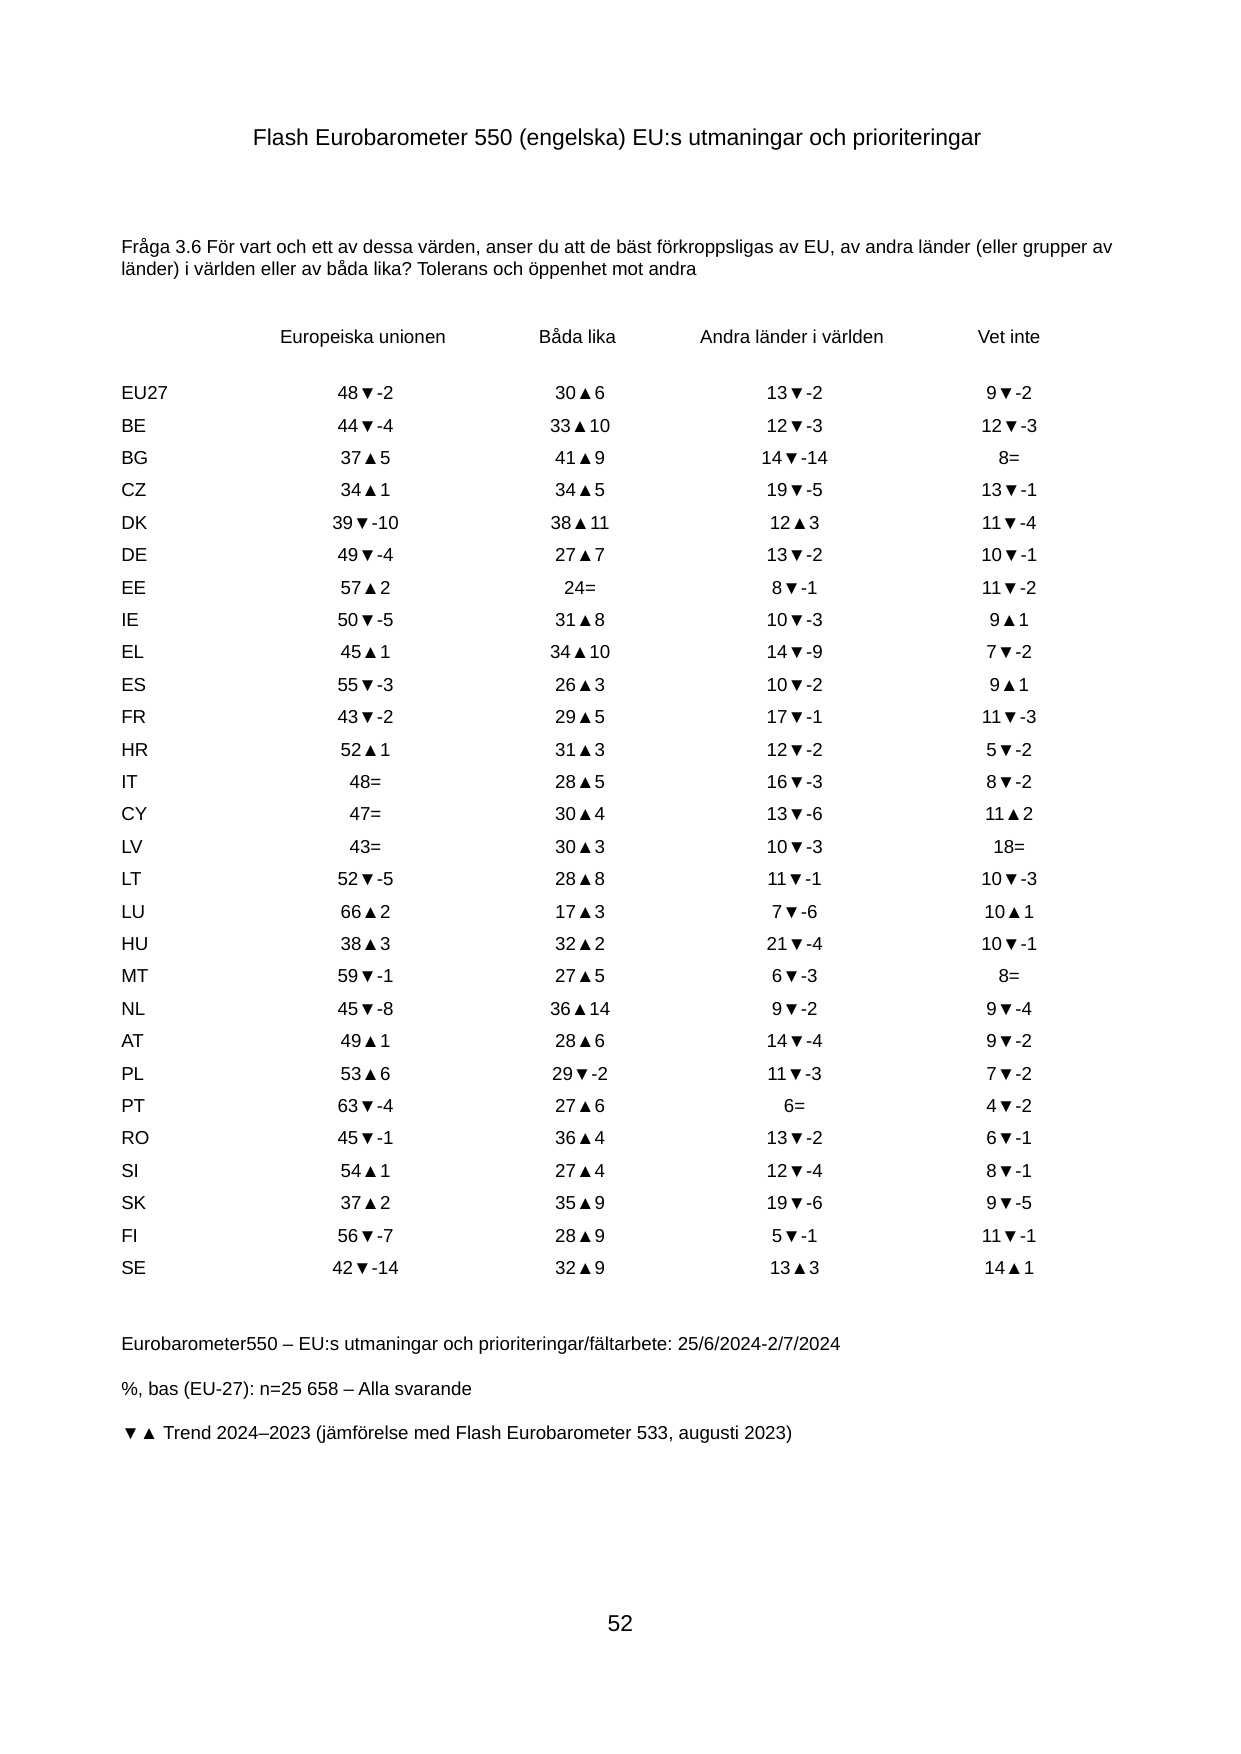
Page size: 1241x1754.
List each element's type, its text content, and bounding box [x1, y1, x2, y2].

table_cell 36▲14 [473, 992, 687, 1024]
table_cell 31▲8 [473, 604, 687, 636]
table_cell [188, 1154, 258, 1187]
table_cell 59▼-1 [258, 960, 472, 992]
table_cell 14▼-4 [687, 1025, 902, 1057]
table_cell 19▼-6 [687, 1187, 902, 1219]
table_cell 11▼-2 [902, 571, 1116, 603]
table_cell 49▼-4 [258, 539, 472, 571]
table_cell 28▲5 [473, 765, 687, 798]
table_cell 56▼-7 [258, 1219, 472, 1251]
table_cell 32▲9 [473, 1251, 687, 1284]
table_cell 10▼-2 [687, 668, 902, 701]
table_cell [188, 409, 258, 441]
table_cell CY [118, 798, 188, 830]
table_cell [188, 960, 258, 992]
table_cell 45▲1 [258, 636, 472, 668]
table_cell 10▼-3 [902, 863, 1116, 895]
table_cell EU27 [118, 377, 188, 409]
table_cell 10▼-3 [687, 604, 902, 636]
table_cell 43▼-2 [258, 701, 472, 733]
table_cell 45▼-1 [258, 1122, 472, 1154]
table_cell [188, 441, 258, 474]
table_cell 9▼-4 [902, 992, 1116, 1024]
table_cell BE [118, 409, 188, 441]
table_cell 8= [902, 960, 1116, 992]
table_cell 7▼-2 [902, 636, 1116, 668]
table_cell 44▼-4 [258, 409, 472, 441]
table_cell 37▲5 [258, 441, 472, 474]
table_cell Eurobarometer550 – EU:s utmaningar och prioriteringar/fältarbete: 25/6/2024-2/7/2024 [118, 1316, 1116, 1372]
table_cell 13▼-2 [687, 1122, 902, 1154]
table_cell 57▲2 [258, 571, 472, 603]
table_cell [118, 1284, 188, 1316]
table_cell PL [118, 1057, 188, 1089]
table_cell [188, 668, 258, 701]
table_cell 35▲9 [473, 1187, 687, 1219]
table_cell 5▼-2 [902, 733, 1116, 765]
table_cell 13▲3 [687, 1251, 902, 1284]
table_cell 28▲8 [473, 863, 687, 895]
table_cell 14▲1 [902, 1251, 1116, 1284]
table_cell ▼▲ Trend 2024–2023 (jämförelse med Flash Eurobarometer 533, augusti 2023) [118, 1404, 1116, 1460]
table_cell [188, 1089, 258, 1122]
table_cell FR [118, 701, 188, 733]
table_cell [473, 1284, 687, 1316]
table_cell 12▼-3 [687, 409, 902, 441]
table_cell [188, 604, 258, 636]
table_cell 16▼-3 [687, 765, 902, 798]
table_cell %, bas (EU-27): n=25 658 – Alla svarande [118, 1372, 1116, 1404]
table_cell [188, 571, 258, 603]
table_cell 7▼-6 [687, 895, 902, 927]
table_cell 9▼-2 [687, 992, 902, 1024]
table_cell 54▲1 [258, 1154, 472, 1187]
table_cell 29▼-2 [473, 1057, 687, 1089]
table_cell 12▲3 [687, 506, 902, 539]
table_cell 17▲3 [473, 895, 687, 927]
table_cell 48= [258, 765, 472, 798]
table_cell 13▼-2 [687, 377, 902, 409]
table_cell 34▲1 [258, 474, 472, 506]
table_cell 34▲10 [473, 636, 687, 668]
table_cell 6▼-1 [902, 1122, 1116, 1154]
table_cell Vet inte [902, 298, 1116, 377]
table_cell SI [118, 1154, 188, 1187]
table_cell 11▼-3 [687, 1057, 902, 1089]
table_cell 8▼-1 [687, 571, 902, 603]
table_cell [188, 298, 258, 377]
table_cell 10▲1 [902, 895, 1116, 927]
table_cell 43= [258, 830, 472, 863]
table_cell 13▼-6 [687, 798, 902, 830]
table_cell HU [118, 928, 188, 960]
table_cell 38▲11 [473, 506, 687, 539]
table_cell HR [118, 733, 188, 765]
table_cell 34▲5 [473, 474, 687, 506]
table_cell 28▲9 [473, 1219, 687, 1251]
table_cell 27▲4 [473, 1154, 687, 1187]
table_cell [188, 798, 258, 830]
table_cell 18= [902, 830, 1116, 863]
table_cell 30▲4 [473, 798, 687, 830]
table_cell 8= [902, 441, 1116, 474]
table_cell [188, 765, 258, 798]
table_cell 12▼-4 [687, 1154, 902, 1187]
table_cell 13▼-1 [902, 474, 1116, 506]
table_cell 36▲4 [473, 1122, 687, 1154]
table_cell SK [118, 1187, 188, 1219]
table_cell 12▼-3 [902, 409, 1116, 441]
table_cell 10▼-3 [687, 830, 902, 863]
table_cell 28▲6 [473, 1025, 687, 1057]
table_header Fråga 3.6 För vart och ett av dessa värden, anser du att de bäst förkroppsligas av EU, av andra länder (eller grupper av länder) i världen eller av båda lika? Tolerans och öppenhet mot andra [118, 218, 1116, 297]
table_cell 4▼-2 [902, 1089, 1116, 1122]
table_cell 11▼-4 [902, 506, 1116, 539]
table_cell 49▲1 [258, 1025, 472, 1057]
table_cell [188, 992, 258, 1024]
table_cell [188, 1122, 258, 1154]
table_cell 9▲1 [902, 604, 1116, 636]
table_cell 39▼-10 [258, 506, 472, 539]
table_cell BG [118, 441, 188, 474]
table_cell Europeiska unionen [258, 298, 472, 377]
table_cell 52▼-5 [258, 863, 472, 895]
table_cell [188, 636, 258, 668]
table_cell [188, 701, 258, 733]
table_cell 9▼-5 [902, 1187, 1116, 1219]
table_cell 33▲10 [473, 409, 687, 441]
table_cell 11▲2 [902, 798, 1116, 830]
table_cell 7▼-2 [902, 1057, 1116, 1089]
table_cell NL [118, 992, 188, 1024]
table_cell 9▼-2 [902, 377, 1116, 409]
table_cell 6▼-3 [687, 960, 902, 992]
table_cell 9▲1 [902, 668, 1116, 701]
table_cell [188, 1251, 258, 1284]
table_cell Båda lika [473, 298, 687, 377]
table_cell [188, 539, 258, 571]
table_cell [687, 1284, 902, 1316]
table_cell 9▼-2 [902, 1025, 1116, 1057]
table_cell 45▼-8 [258, 992, 472, 1024]
table_cell 47= [258, 798, 472, 830]
table_cell 11▼-3 [902, 701, 1116, 733]
table_cell 50▼-5 [258, 604, 472, 636]
table_cell [188, 1025, 258, 1057]
table_cell 48▼-2 [258, 377, 472, 409]
table_cell 8▼-2 [902, 765, 1116, 798]
table_cell 13▼-2 [687, 539, 902, 571]
table_cell [188, 928, 258, 960]
table_cell 6= [687, 1089, 902, 1122]
table_cell [188, 1057, 258, 1089]
table_cell 12▼-2 [687, 733, 902, 765]
table_cell 17▼-1 [687, 701, 902, 733]
table_cell 30▲3 [473, 830, 687, 863]
table_cell 27▲7 [473, 539, 687, 571]
table_cell LV [118, 830, 188, 863]
table_cell ES [118, 668, 188, 701]
table_cell MT [118, 960, 188, 992]
table_cell 10▼-1 [902, 539, 1116, 571]
table_cell DE [118, 539, 188, 571]
table_cell PT [118, 1089, 188, 1122]
table_cell 52▲1 [258, 733, 472, 765]
table_cell 63▼-4 [258, 1089, 472, 1122]
table_cell IE [118, 604, 188, 636]
table_cell 37▲2 [258, 1187, 472, 1219]
table_cell LU [118, 895, 188, 927]
table_cell CZ [118, 474, 188, 506]
table_cell 53▲6 [258, 1057, 472, 1089]
table_cell 55▼-3 [258, 668, 472, 701]
table_cell 26▲3 [473, 668, 687, 701]
table_cell 14▼-14 [687, 441, 902, 474]
table_cell Andra länder i världen [687, 298, 902, 377]
table_cell FI [118, 1219, 188, 1251]
table_cell RO [118, 1122, 188, 1154]
table_cell AT [118, 1025, 188, 1057]
table_cell 29▲5 [473, 701, 687, 733]
table_cell 11▼-1 [902, 1219, 1116, 1251]
table_cell [188, 377, 258, 409]
table_cell 27▲6 [473, 1089, 687, 1122]
table_cell [188, 830, 258, 863]
table_cell IT [118, 765, 188, 798]
table_cell [188, 506, 258, 539]
table_cell [188, 863, 258, 895]
table_cell SE [118, 1251, 188, 1284]
table_cell DK [118, 506, 188, 539]
table_cell 32▲2 [473, 928, 687, 960]
table_cell EE [118, 571, 188, 603]
table_cell 19▼-5 [687, 474, 902, 506]
table_cell 38▲3 [258, 928, 472, 960]
table_cell 21▼-4 [687, 928, 902, 960]
table_cell 5▼-1 [687, 1219, 902, 1251]
table_cell 11▼-1 [687, 863, 902, 895]
table_cell [118, 298, 188, 377]
table_cell 10▼-1 [902, 928, 1116, 960]
table_cell [188, 733, 258, 765]
table_cell [902, 1284, 1116, 1316]
table_cell 42▼-14 [258, 1251, 472, 1284]
table_cell [188, 1187, 258, 1219]
table_cell 41▲9 [473, 441, 687, 474]
table_cell 8▼-1 [902, 1154, 1116, 1187]
table_cell 14▼-9 [687, 636, 902, 668]
table_cell 31▲3 [473, 733, 687, 765]
table_cell [188, 474, 258, 506]
table_cell EL [118, 636, 188, 668]
table_cell 30▲6 [473, 377, 687, 409]
table_cell LT [118, 863, 188, 895]
table_cell 66▲2 [258, 895, 472, 927]
table_cell [188, 895, 258, 927]
table_cell 24= [473, 571, 687, 603]
table_cell 27▲5 [473, 960, 687, 992]
table_cell [188, 1284, 258, 1316]
table_cell [188, 1219, 258, 1251]
table_cell [258, 1284, 472, 1316]
